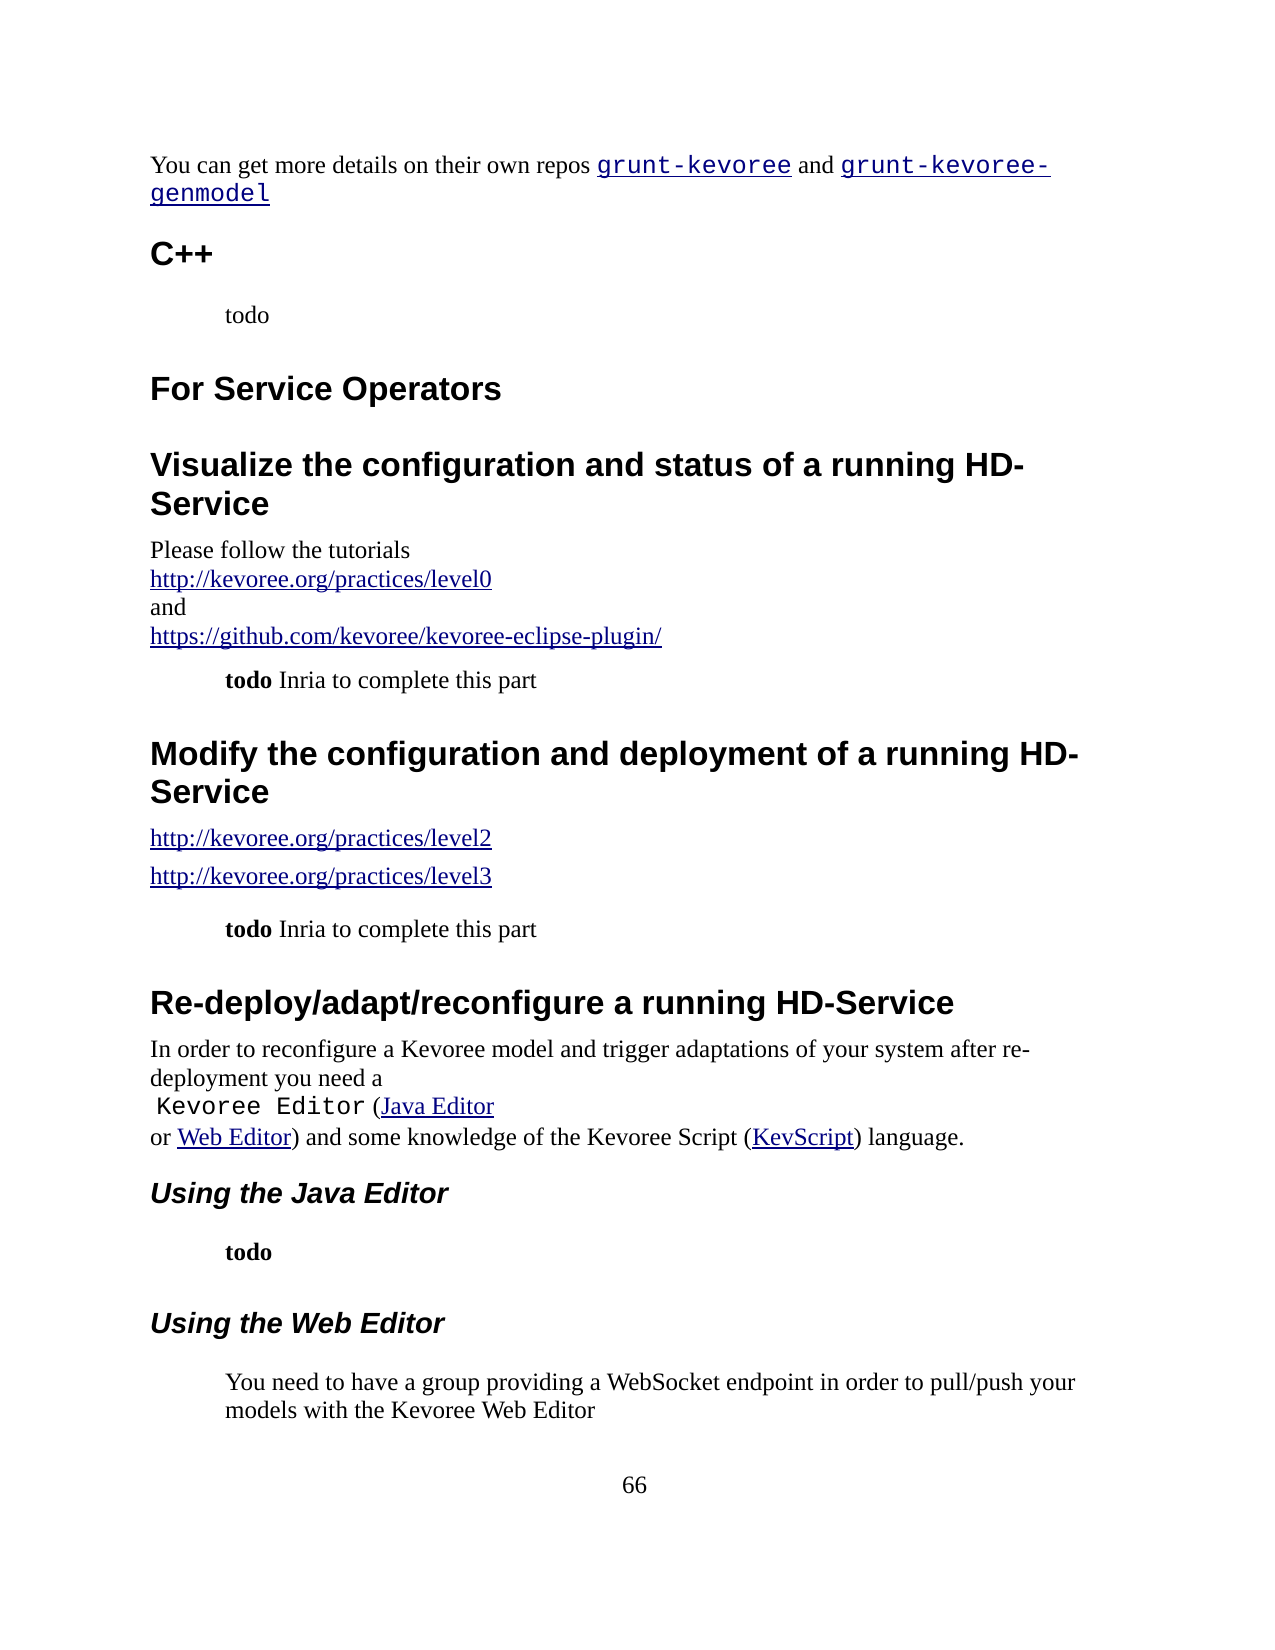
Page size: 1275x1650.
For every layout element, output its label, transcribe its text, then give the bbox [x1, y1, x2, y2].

text Please follow the tutorials http://kevoree.org/practices/level0 and https://github.com/kevoree/kevoree-eclipse-plugin/ [150, 535, 1125, 650]
subtitle Using the Java Editor [150, 1176, 1125, 1209]
subtitle Re-deploy/adapt/reconfigure a running HD-Service [150, 983, 1125, 1021]
text todo [225, 300, 1125, 329]
subtitle Visualize the configuration and status of a running HD-Service [150, 445, 1125, 522]
text todo [225, 1237, 1125, 1266]
text http://kevoree.org/practices/level3 [150, 861, 1125, 890]
subtitle C++ [150, 234, 1125, 273]
text You need to have a group providing a WebSocket endpoint in order to pull/push your models with the Kevoree Web Editor [225, 1367, 1125, 1424]
subtitle Using the Web Editor [150, 1306, 1125, 1339]
text In order to reconfigure a Kevoree model and trigger adaptations of your system after re-deployment you need a Kevoree Editor (Java Editor or Web Editor) and some knowledge of the Kevoree Script (KevScript) language. [150, 1034, 1125, 1151]
text http://kevoree.org/practices/level2 [150, 823, 1125, 852]
subtitle For Service Operators [150, 369, 1125, 408]
text todo Inria to complete this part [225, 665, 1125, 694]
text You can get more details on their own repos grunt-kevoree and grunt-kevoree-genmodel [150, 150, 1125, 209]
text todo Inria to complete this part [225, 914, 1125, 943]
subtitle Modify the configuration and deployment of a running HD-Service [150, 734, 1125, 811]
